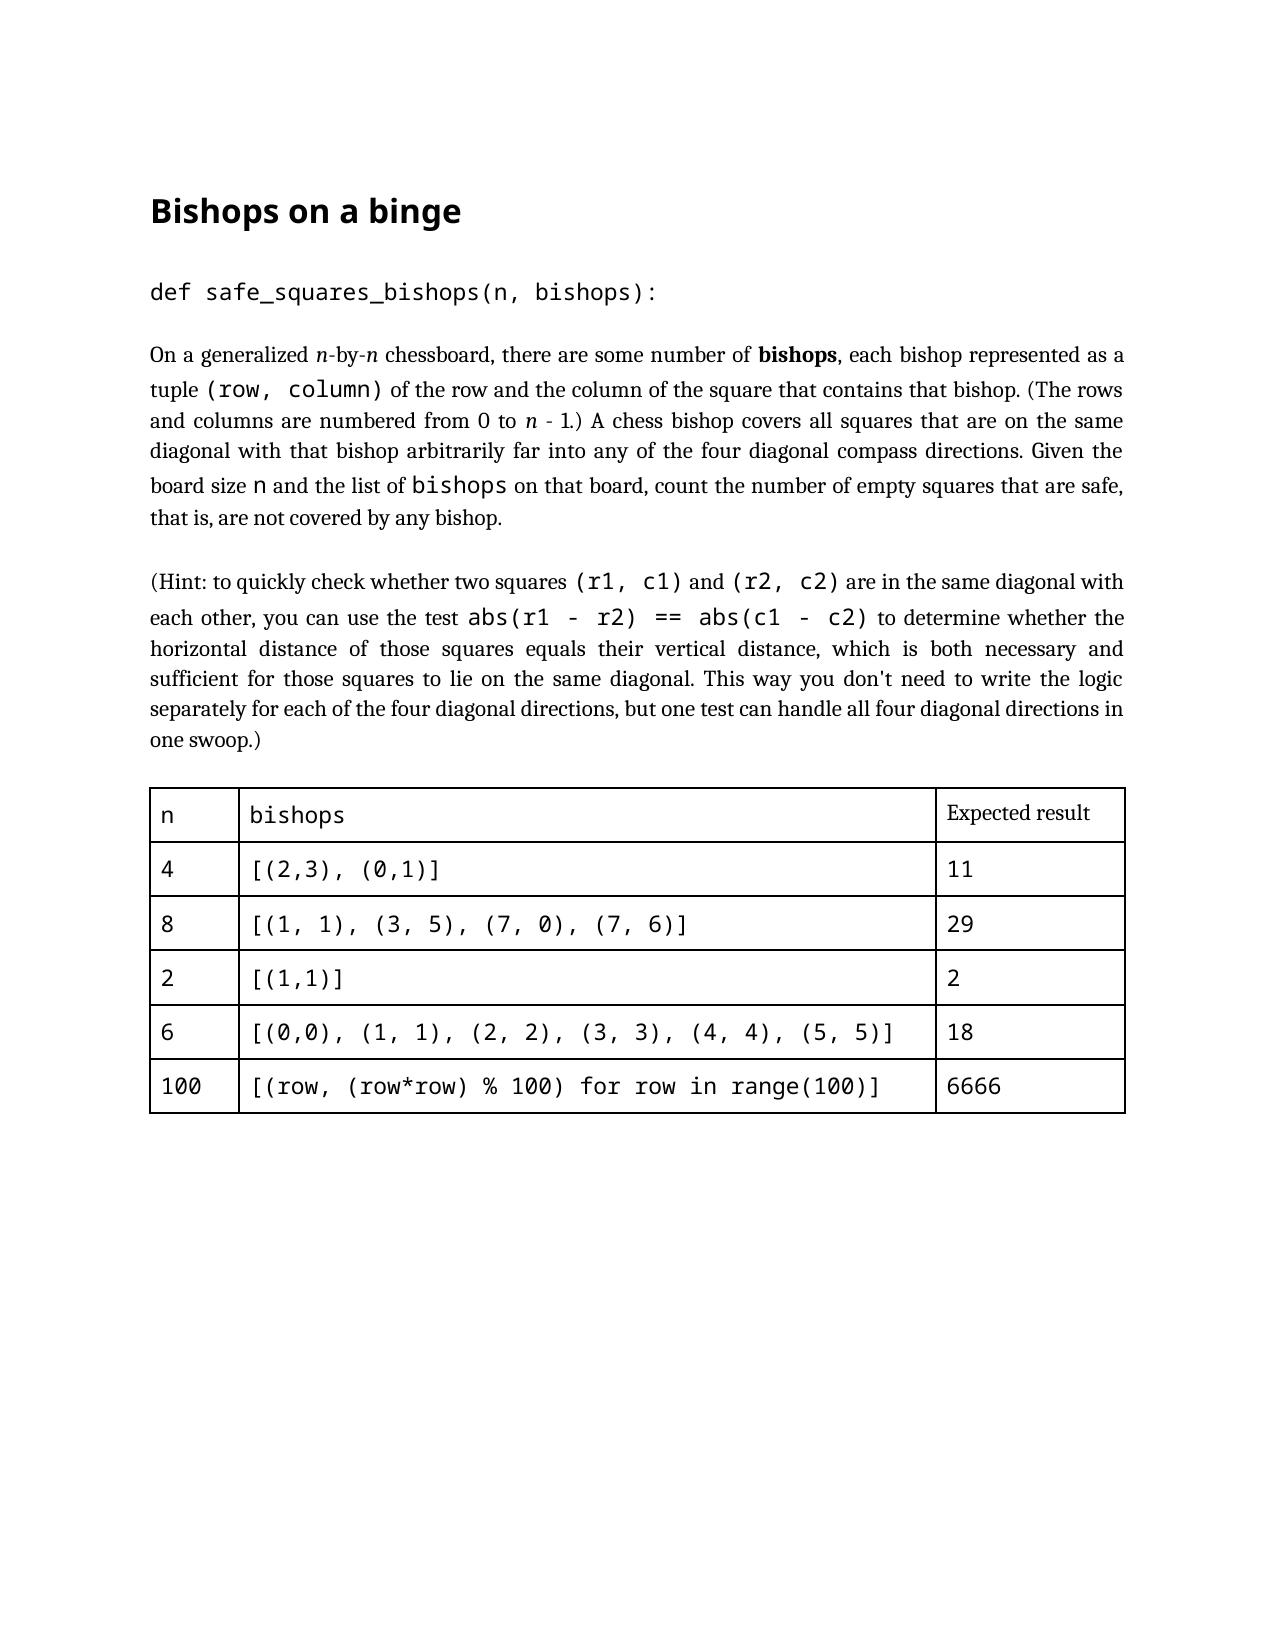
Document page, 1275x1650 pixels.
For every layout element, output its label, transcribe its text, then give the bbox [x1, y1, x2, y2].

table_cell 29 [937, 897, 1124, 949]
text def safe_squares_bishops(n, bishops): [150, 276, 1125, 307]
subtitle Bishops on a binge [150, 187, 1125, 233]
table_cell [(row, (row*row) % 100) for row in range(100)] [240, 1060, 935, 1112]
table_cell 11 [937, 843, 1124, 895]
table_header bishops [240, 789, 935, 841]
text (Hint: to quickly check whether two squares (r1, c1) and (r2, c2) are in the same diagonal with each other, you can use the test abs(r1 - r2) == abs(c1 - c2) to determine whether the horizontal distance of those squares equals their vertical distance, which is both necessary and sufficient for those squares to lie on the same diagonal. This way you don't need to write the logic separately for each of the four diagonal directions, but one test can handle all four diagonal directions in one swoop.) [150, 565, 1125, 753]
table_cell 2 [937, 951, 1124, 1003]
table_cell 2 [151, 951, 238, 1003]
table_cell [(2,3), (0,1)] [240, 843, 935, 895]
text On a generalized n-by-n chessboard, there are some number of bishops, each bishop represented as a tuple (row, column) of the row and the column of the square that contains that bishop. (The rows and columns are numbered from 0 to n - 1.) A chess bishop covers all squares that are on the same diagonal with that bishop arbitrarily far into any of the four diagonal compass directions. Given the board size n and the list of bishops on that board, count the number of empty squares that are safe, that is, are not covered by any bishop. [150, 342, 1125, 531]
table_cell [(1,1)] [240, 951, 935, 1003]
table_header n [151, 789, 238, 841]
table_header Expected result [937, 789, 1124, 841]
table_cell [(1, 1), (3, 5), (7, 0), (7, 6)] [240, 897, 935, 949]
table_cell [(0,0), (1, 1), (2, 2), (3, 3), (4, 4), (5, 5)] [240, 1006, 935, 1058]
table_cell 18 [937, 1006, 1124, 1058]
table_cell 100 [151, 1060, 238, 1112]
table_cell 4 [151, 843, 238, 895]
table_cell 6 [151, 1006, 238, 1058]
table_cell 8 [151, 897, 238, 949]
table_cell 6666 [937, 1060, 1124, 1112]
